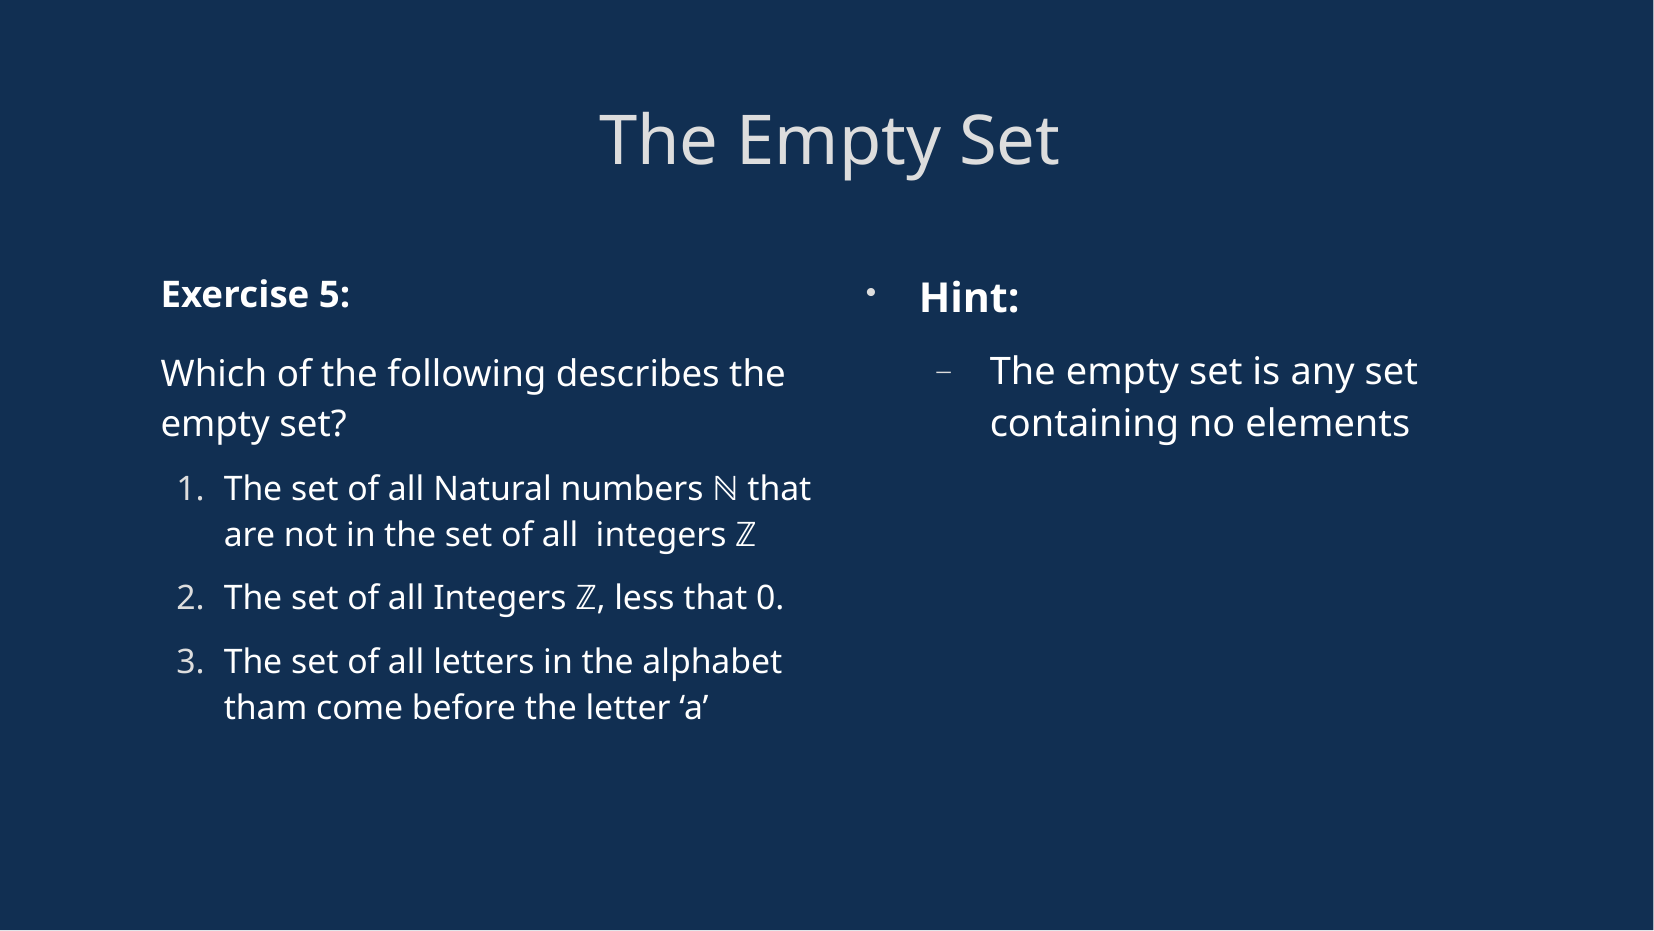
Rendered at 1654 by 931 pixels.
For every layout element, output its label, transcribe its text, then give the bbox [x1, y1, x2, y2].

title The Empty Set [97, 56, 1563, 220]
list Exercise 5: Which of the following describes the empty set? The set of all Natural numbers ℕ that are not in the set of all integers ℤ The set of all Integers ℤ, less that 0. The set of all letters in the alphabet tham come before the letter ‘a’ [97, 268, 813, 806]
list Hint: The empty set is any set containing no elements [848, 268, 1563, 806]
